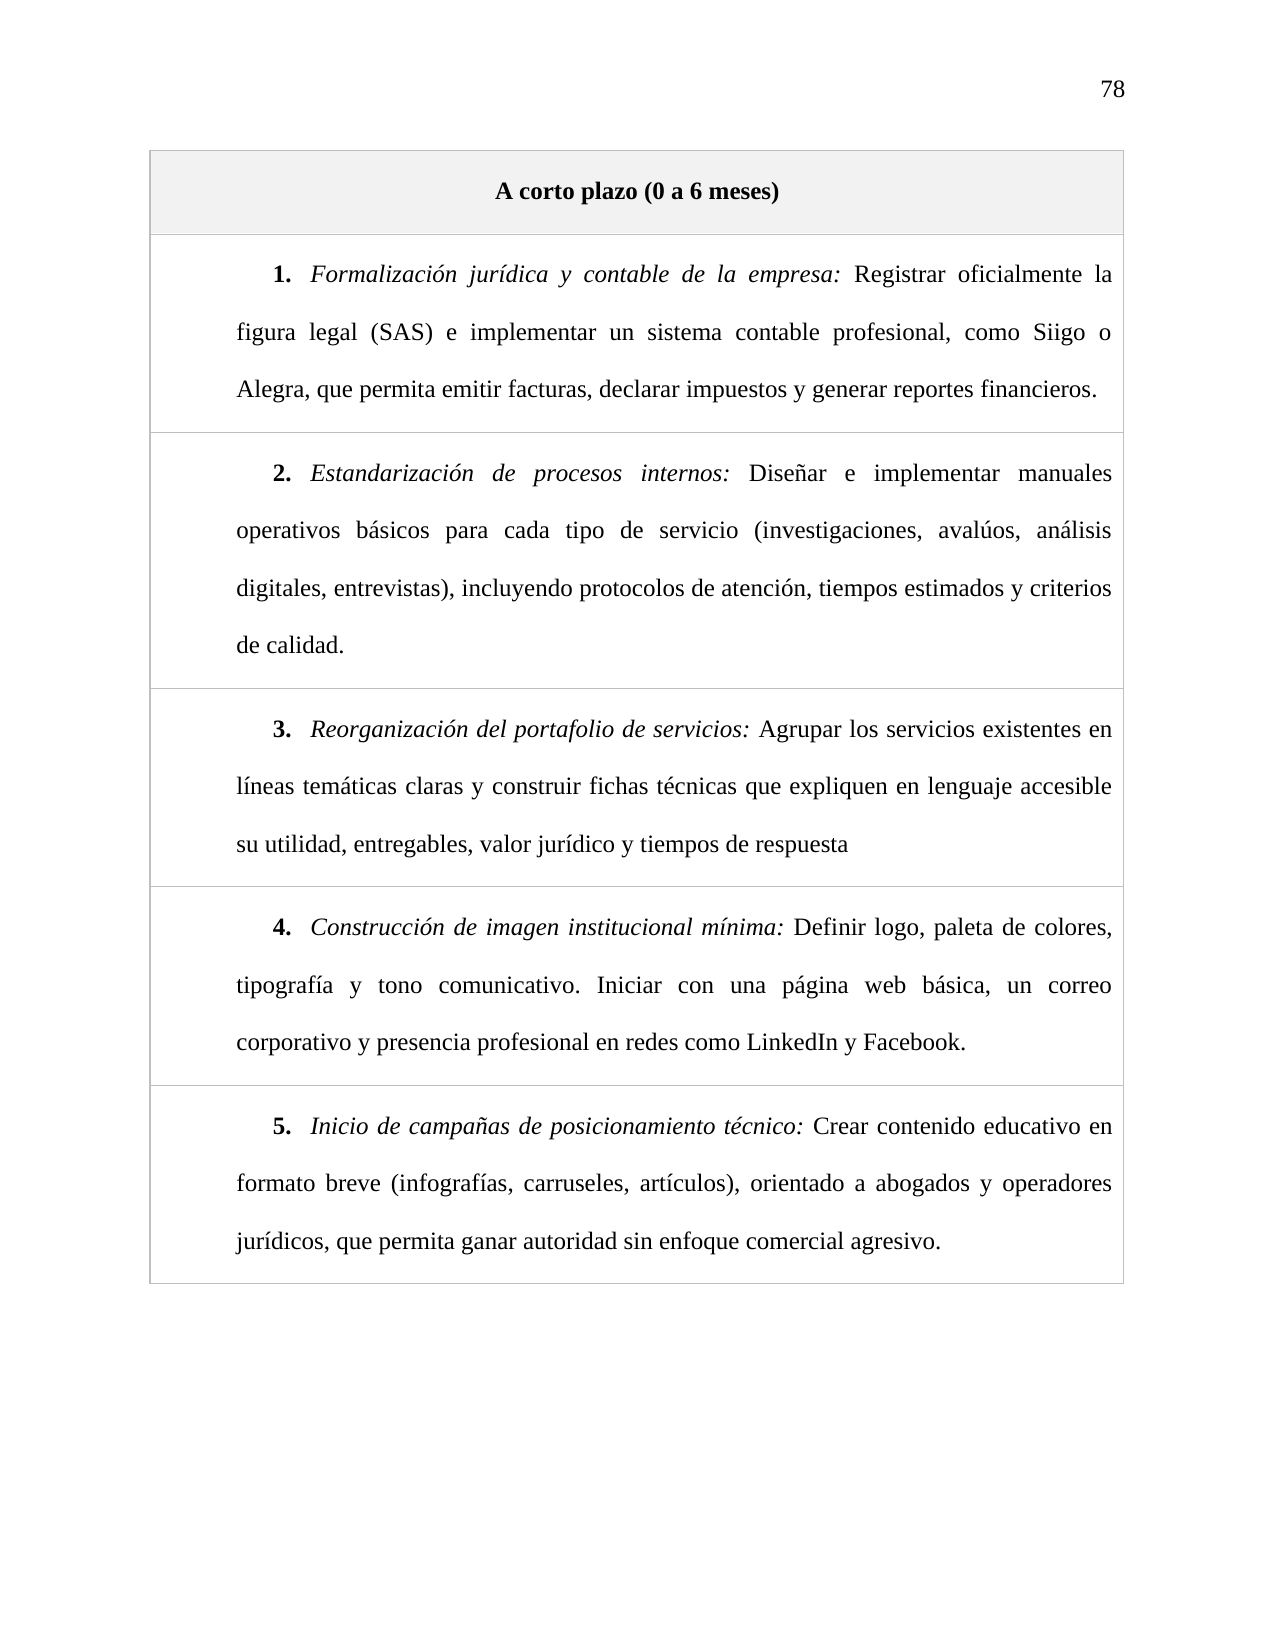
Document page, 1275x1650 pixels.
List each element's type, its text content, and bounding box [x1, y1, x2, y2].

table_cell Estandarización de procesos internos: Diseñar e implementar manuales operativos básicos para cada tipo de servicio (investigaciones, avalúos, análisis digitales, entrevistas), incluyendo protocolos de atención, tiempos estimados y criterios de calidad. [151, 433, 1123, 688]
table_cell Inicio de campañas de posicionamiento técnico: Crear contenido educativo en formato breve (infografías, carruseles, artículos), orientado a abogados y operadores jurídicos, que permita ganar autoridad sin enfoque comercial agresivo. [151, 1086, 1123, 1283]
table_cell Reorganización del portafolio de servicios: Agrupar los servicios existentes en líneas temáticas claras y construir fichas técnicas que expliquen en lenguaje accesible su utilidad, entregables, valor jurídico y tiempos de respuesta [151, 689, 1123, 886]
table_cell Construcción de imagen institucional mínima: Definir logo, paleta de colores, tipografía y tono comunicativo. Iniciar con una página web básica, un correo corporativo y presencia profesional en redes como LinkedIn y Facebook. [151, 887, 1123, 1085]
table_cell Formalización jurídica y contable de la empresa: Registrar oficialmente la figura legal (SAS) e implementar un sistema contable profesional, como Siigo o Alegra, que permita emitir facturas, declarar impuestos y generar reportes financieros. [151, 235, 1123, 432]
table_header A corto plazo (0 a 6 meses) [151, 151, 1123, 233]
